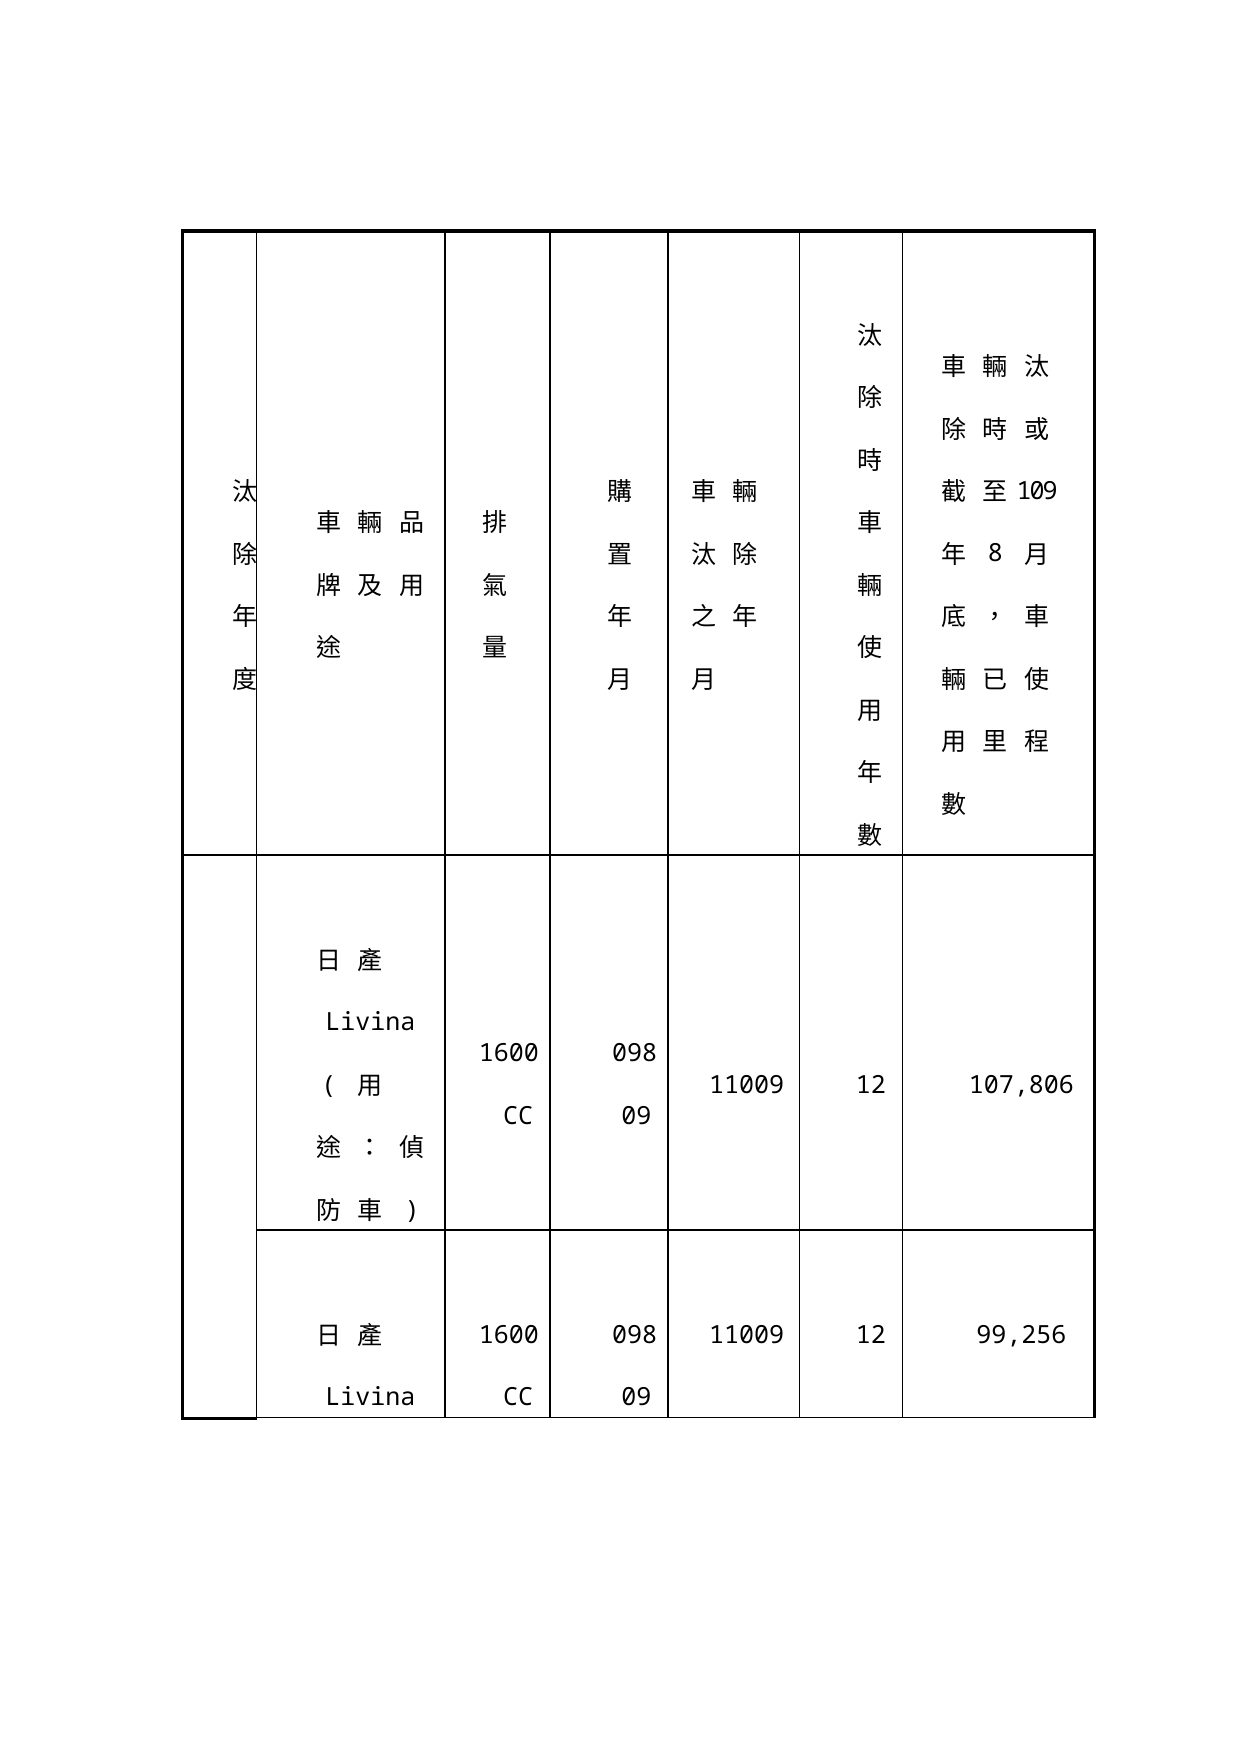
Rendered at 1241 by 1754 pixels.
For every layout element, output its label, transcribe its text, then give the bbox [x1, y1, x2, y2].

table_cell 11009 [669, 1231, 799, 1417]
table_cell 09809 [551, 856, 667, 1229]
table_cell [184, 856, 256, 1417]
table_cell 09809 [551, 1231, 667, 1417]
table_cell 12 [800, 1231, 902, 1417]
table_cell 日產Livina (用途：偵防車) [257, 856, 444, 1229]
table_header 排氣量 [446, 233, 549, 854]
table_header 購置年月 [551, 233, 667, 854]
table_cell 1600CC [446, 1231, 549, 1417]
table_header 汰除年度 [184, 233, 256, 854]
table_header 車輛汰除之年月 [669, 233, 799, 854]
table_header 汰除時車輛使用年數 [800, 233, 902, 854]
table_cell 12 [800, 856, 902, 1229]
table_header 車輛汰除時或截至109年8月底，車輛已使用里程數 [903, 233, 1093, 854]
table_cell 日產Livina [257, 1231, 444, 1417]
table_cell 1600CC [446, 856, 549, 1229]
table_cell 99,256 [903, 1231, 1093, 1417]
table_cell 11009 [669, 856, 799, 1229]
table_cell 107,806 [903, 856, 1093, 1229]
table_header 車輛品牌及用途 [257, 233, 444, 854]
